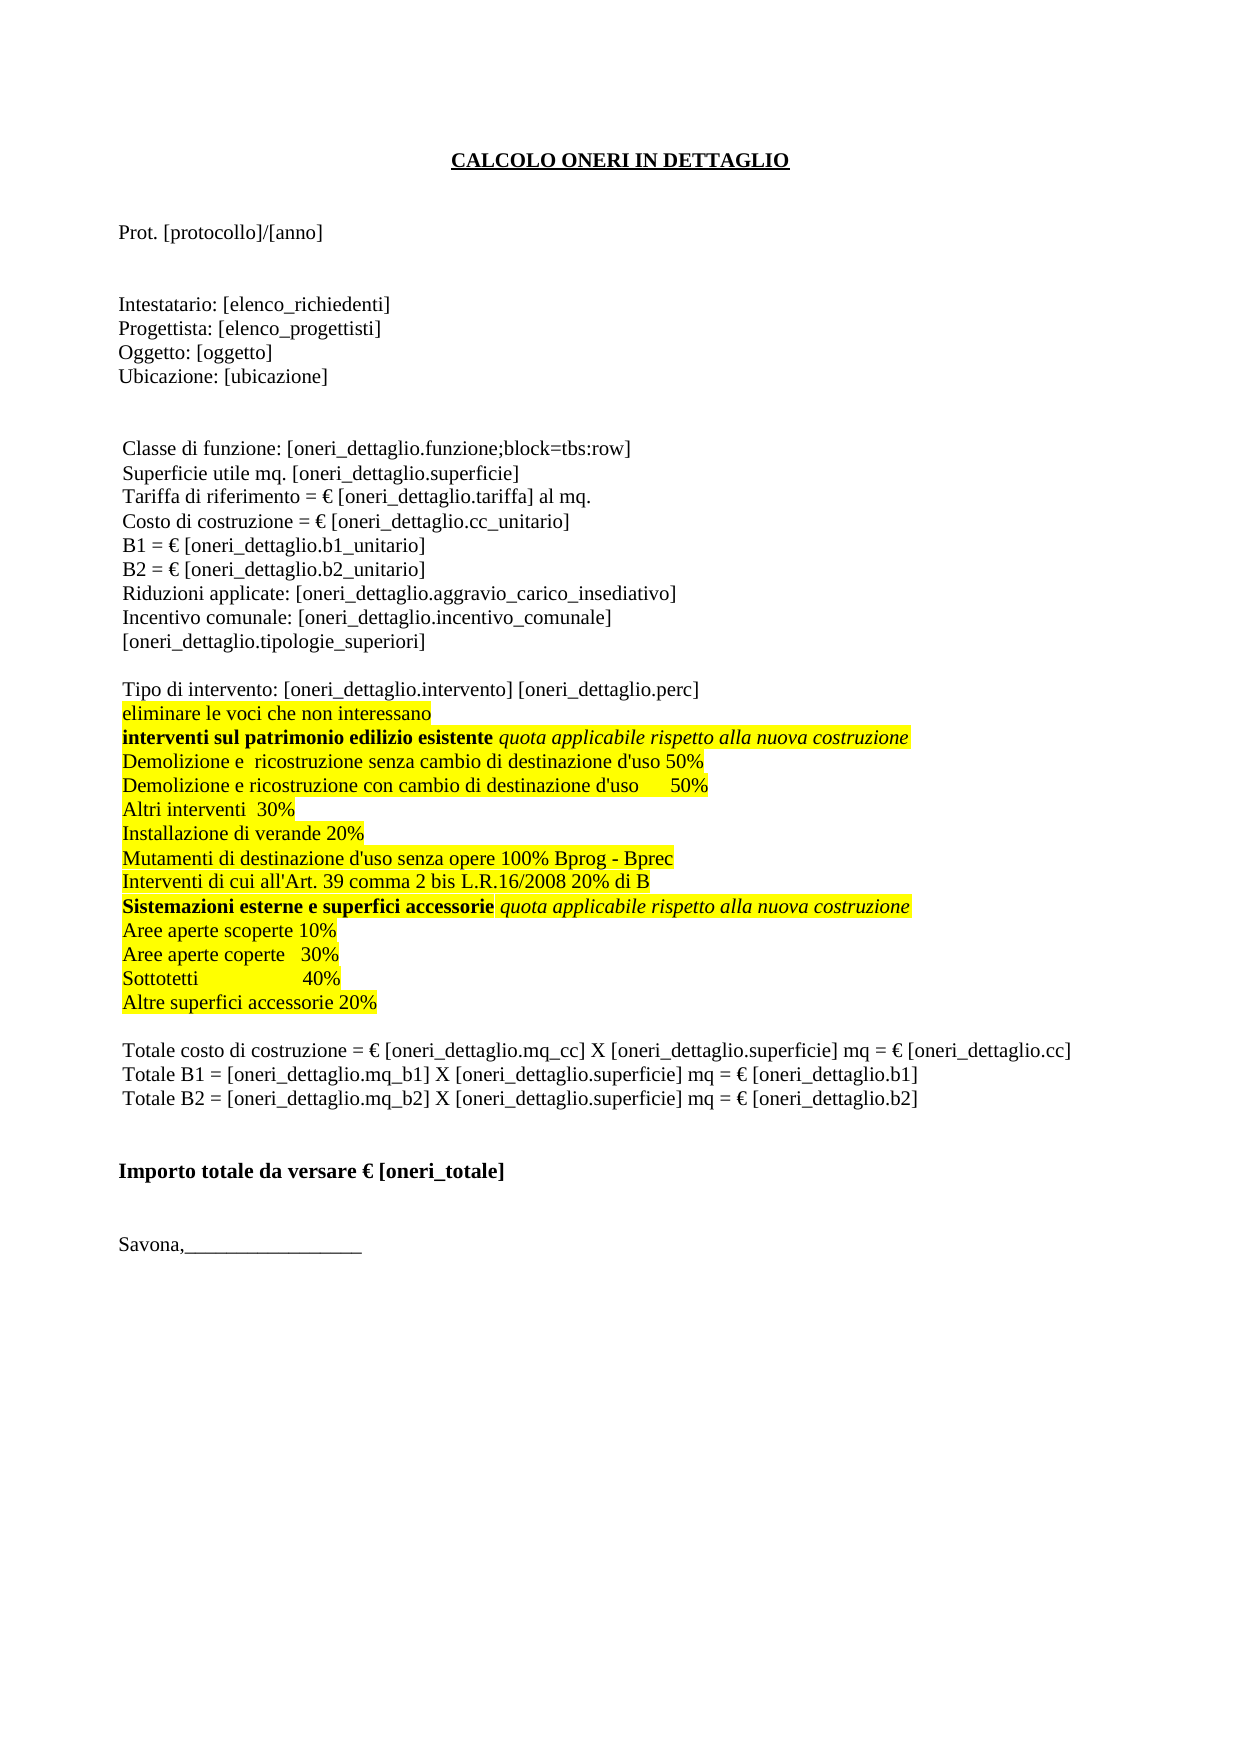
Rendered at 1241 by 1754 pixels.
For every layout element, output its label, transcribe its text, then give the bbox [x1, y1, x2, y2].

text Ubicazione: [ubicazione] [118, 364, 1122, 388]
subtitle CALCOLO ONERI IN DETTAGLIO [118, 148, 1122, 172]
text Importo totale da versare € [oneri_totale] [118, 1158, 1122, 1183]
text Progettista: [elenco_progettisti] [118, 316, 1122, 340]
subtitle Prot. [protocollo]/[anno] [118, 220, 1122, 244]
text Intestatario: [elenco_richiedenti] [118, 292, 1122, 316]
text Oggetto: [oggetto] [118, 340, 1122, 364]
table_header Classe di funzione: [oneri_dettaglio.funzione;block=tbs:row] Superficie utile mq. [oneri_dettaglio.superficie] Tariffa di riferimento = € [oneri_dettaglio.tariffa] al mq. Costo di costruzione = € [oneri_dettaglio.cc_unitario] B1 = € [oneri_dettaglio.b1_unitario] B2 = € [oneri_dettaglio.b2_unitario] Riduzioni applicate: [oneri_dettaglio.aggravio_carico_insediativo] Incentivo comunale: [oneri_dettaglio.incentivo_comunale] [oneri_dettaglio.tipologie_superiori] Tipo di intervento: [oneri_dettaglio.intervento] [oneri_dettaglio.perc] eliminare le voci che non interessano interventi sul patrimonio edilizio esistente quota applicabile rispetto alla nuova costruzione Demolizione e ricostruzione senza cambio di destinazione d'uso 50% Demolizione e ricostruzione con cambio di destinazione d'uso 50% Altri interventi 30% Installazione di verande 20% Mutamenti di destinazione d'uso senza opere 100% Bprog - Bprec Interventi di cui all'Art. 39 comma 2 bis L.R.16/2008 20% di B Sistemazioni esterne e superfici accessorie quota applicabile rispetto alla nuova costruzione Aree aperte scoperte 10% Aree aperte coperte 30% Sottotetti 40% Altre superfici accessorie 20% Totale costo di costruzione = € [oneri_dettaglio.mq_cc] X [oneri_dettaglio.superficie] mq = € [oneri_dettaglio.cc] Totale B1 = [oneri_dettaglio.mq_b1] X [oneri_dettaglio.superficie] mq = € [oneri_dettaglio.b1] Totale B2 = [oneri_dettaglio.mq_b2] X [oneri_dettaglio.superficie] mq = € [oneri_dettaglio.b2] [122, 436, 1122, 1158]
text Savona,_________________ [118, 1232, 1122, 1256]
